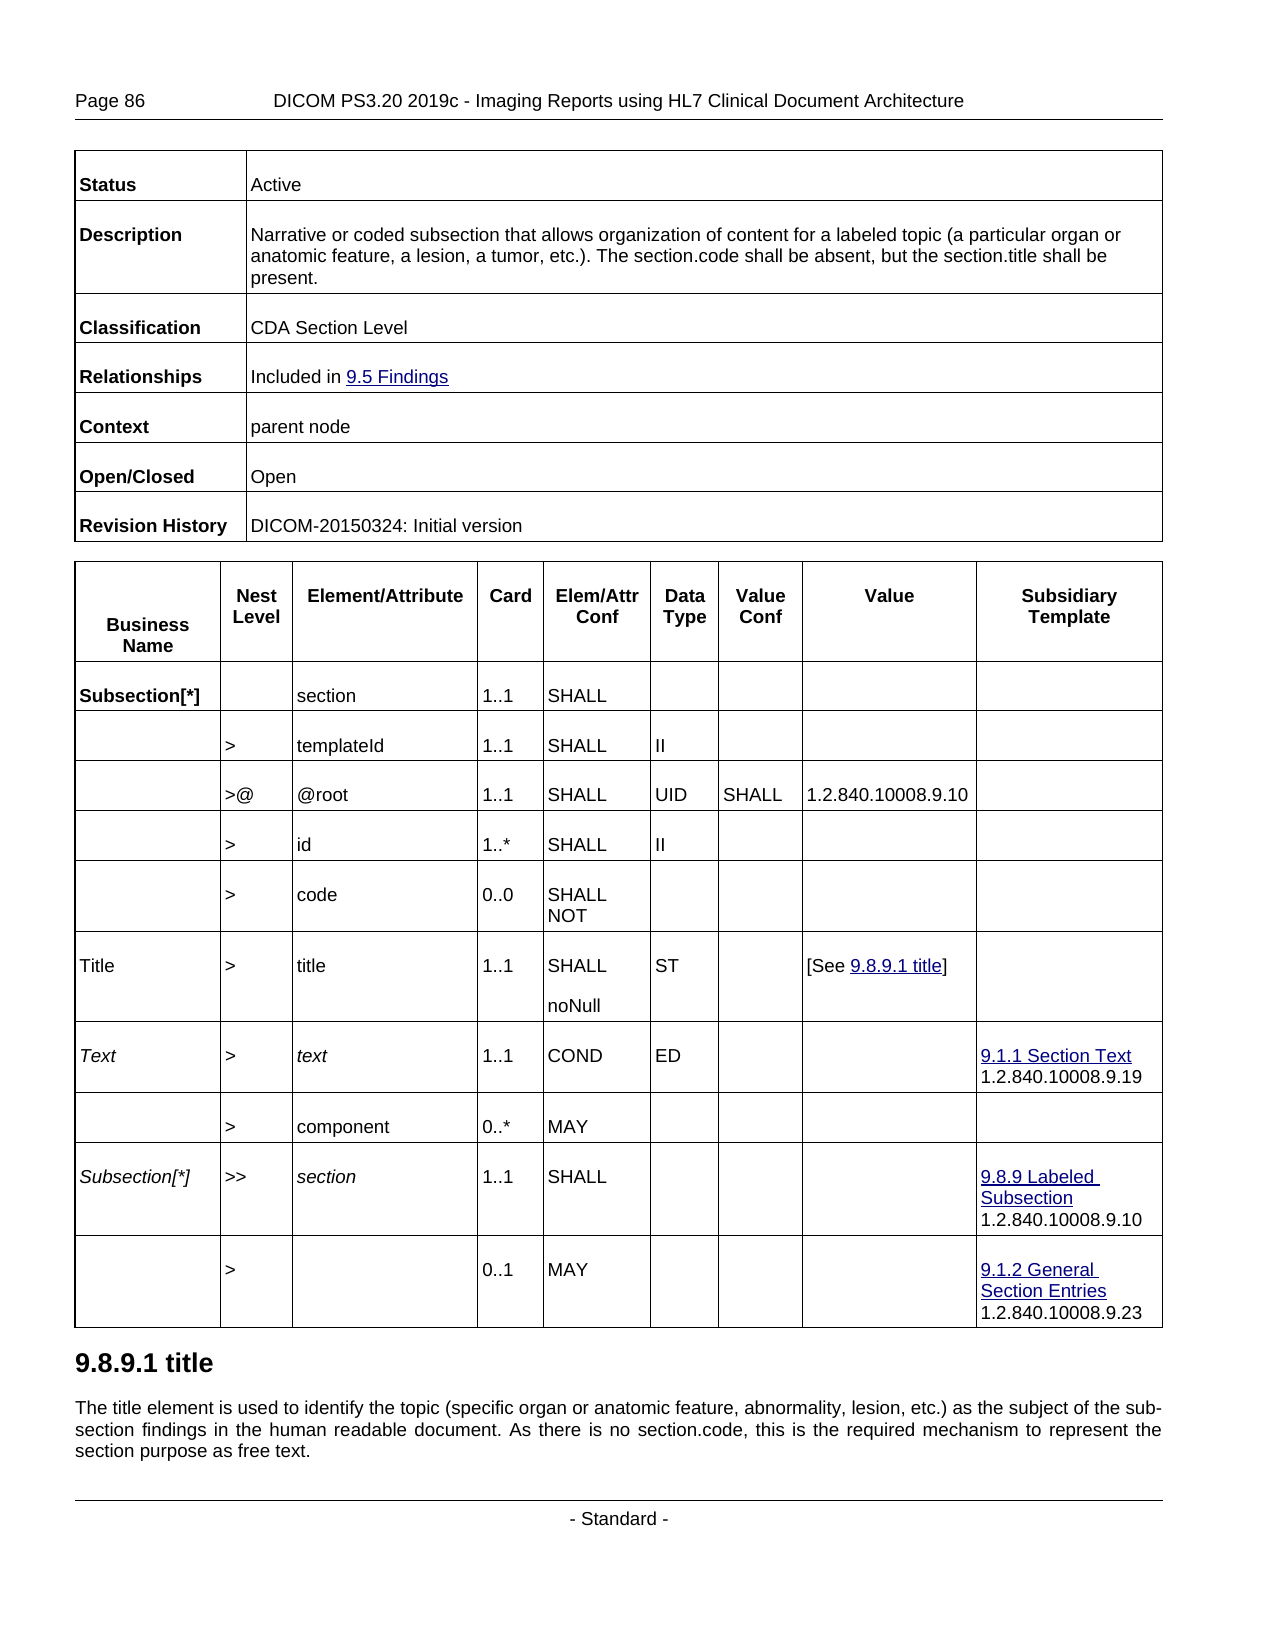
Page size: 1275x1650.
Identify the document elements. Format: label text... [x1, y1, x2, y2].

table_cell 1..1 [478, 662, 543, 710]
table_cell [651, 662, 718, 710]
table_cell SHALL [544, 761, 650, 810]
table_cell section [293, 662, 477, 710]
table_cell 9.1.1 Section Text 1.2.840.10008.9.19 [977, 1022, 1162, 1092]
table_cell [977, 1093, 1162, 1142]
table_cell Open [247, 443, 1162, 491]
table_cell UID [651, 761, 718, 810]
table_cell [719, 811, 802, 859]
table_cell SHALL [544, 662, 650, 710]
table_cell Status [76, 151, 246, 200]
table_cell [719, 711, 802, 760]
table_cell 9.8.9 Labeled Subsection 1.2.840.10008.9.10 [977, 1143, 1162, 1234]
table_cell 1..1 [478, 711, 543, 760]
table_cell > [221, 711, 292, 760]
table_cell >> [221, 1143, 292, 1234]
table_cell 1..1 [478, 1022, 543, 1092]
table_cell DICOM-20150324: Initial version [247, 492, 1162, 541]
table_cell COND [544, 1022, 650, 1092]
table_cell 1.2.840.10008.9.10 [803, 761, 976, 810]
table_cell [651, 1143, 718, 1234]
table_cell id [293, 811, 477, 859]
table_cell [977, 761, 1162, 810]
table_cell 1..* [478, 811, 543, 859]
table_cell @root [293, 761, 477, 810]
table_cell [719, 662, 802, 710]
table_cell SHALL NOT [544, 861, 650, 931]
table_cell II [651, 811, 718, 859]
table_cell II [651, 711, 718, 760]
table_header Data Type [651, 562, 718, 661]
table_cell template​Id [293, 711, 477, 760]
table_cell > [221, 861, 292, 931]
table_cell [76, 861, 220, 931]
table_cell component [293, 1093, 477, 1142]
table_cell [803, 1143, 976, 1234]
table_cell [803, 711, 976, 760]
table_cell parent node [247, 393, 1162, 442]
table_cell SHALL [544, 711, 650, 760]
table_cell Title [76, 932, 220, 1021]
table_cell 9.1.2 General Section Entries 1.2.840.10008.9.23 [977, 1236, 1162, 1327]
table_cell 0..1 [478, 1236, 543, 1327]
table_cell code [293, 861, 477, 931]
table_cell 1..1 [478, 932, 543, 1021]
table_cell [651, 861, 718, 931]
table_cell [See 9.8.9.1 title] [803, 932, 976, 1021]
table_cell [803, 1022, 976, 1092]
table_cell ED [651, 1022, 718, 1092]
table_cell [977, 932, 1162, 1021]
table_cell [719, 861, 802, 931]
table_cell [803, 861, 976, 931]
table_header Value [803, 562, 976, 661]
table_cell [803, 662, 976, 710]
table_cell section [293, 1143, 477, 1234]
table_cell [719, 1022, 802, 1092]
table_cell SHALL no​Null [544, 932, 650, 1021]
table_cell Included in 9.5 Findings [247, 343, 1162, 392]
table_cell Active [247, 151, 1162, 200]
table_cell > [221, 1022, 292, 1092]
table_cell [803, 1093, 976, 1142]
table_cell 0..0 [478, 861, 543, 931]
table_cell [977, 662, 1162, 710]
table_cell [719, 932, 802, 1021]
table_header Value Conf [719, 562, 802, 661]
table_cell [651, 1093, 718, 1142]
table_cell [719, 1143, 802, 1234]
table_cell [719, 1236, 802, 1327]
table_cell [719, 1093, 802, 1142]
table_header Element/​Attribute [293, 562, 477, 661]
table_cell Relationships [76, 343, 246, 392]
table_cell [76, 1093, 220, 1142]
table_cell 0..* [478, 1093, 543, 1142]
table_cell ST [651, 932, 718, 1021]
table_cell [76, 761, 220, 810]
table_cell [651, 1236, 718, 1327]
table_cell > [221, 1093, 292, 1142]
table_cell CDA Section Level [247, 294, 1162, 342]
table_cell Open/Closed [76, 443, 246, 491]
table_cell 1..1 [478, 1143, 543, 1234]
table_cell SHALL [544, 1143, 650, 1234]
table_cell MAY [544, 1236, 650, 1327]
table_cell text [293, 1022, 477, 1092]
table_header Nest Level [221, 562, 292, 661]
table_cell [977, 811, 1162, 859]
table_cell [803, 811, 976, 859]
table_cell [977, 711, 1162, 760]
table_cell [76, 711, 220, 760]
table_header Subsidiary Template [977, 562, 1162, 661]
table_cell Text [76, 1022, 220, 1092]
table_cell Subsection[*] [76, 1143, 220, 1234]
table_cell Classification [76, 294, 246, 342]
table_cell Revision History [76, 492, 246, 541]
table_cell [803, 1236, 976, 1327]
table_cell > [221, 811, 292, 859]
table_cell Subsection[*] [76, 662, 220, 710]
table_header Elem/Attr Conf [544, 562, 650, 661]
table_cell > [221, 932, 292, 1021]
table_cell SHALL [719, 761, 802, 810]
table_header Business Name [76, 562, 220, 661]
table_cell [221, 662, 292, 710]
table_cell SHALL [544, 811, 650, 859]
table_cell [977, 861, 1162, 931]
table_cell MAY [544, 1093, 650, 1142]
table_cell Description [76, 201, 246, 292]
table_cell >@ [221, 761, 292, 810]
table_cell Narrative or coded subsection that allows organization of content for a labeled topic (a particular organ or anatomic feature, a lesion, a tumor, etc.). The section.code shall be absent, but the section.title shall be present. [247, 201, 1162, 292]
table_cell [293, 1236, 477, 1327]
text The title element is used to identify the topic (specific organ or anatomic feature, abnormality, lesion, etc.) as the subject of the sub-section findings in the human readable document. As there is no section.code, this is the required mechanism to represent the section purpose as free text. [75, 1397, 1162, 1462]
table_cell 1..1 [478, 761, 543, 810]
table_cell title [293, 932, 477, 1021]
table_cell [76, 811, 220, 859]
table_cell > [221, 1236, 292, 1327]
table_cell [76, 1236, 220, 1327]
table_cell Context [76, 393, 246, 442]
text 9.8.9.1 title [75, 1347, 1162, 1378]
table_header Card [478, 562, 543, 661]
